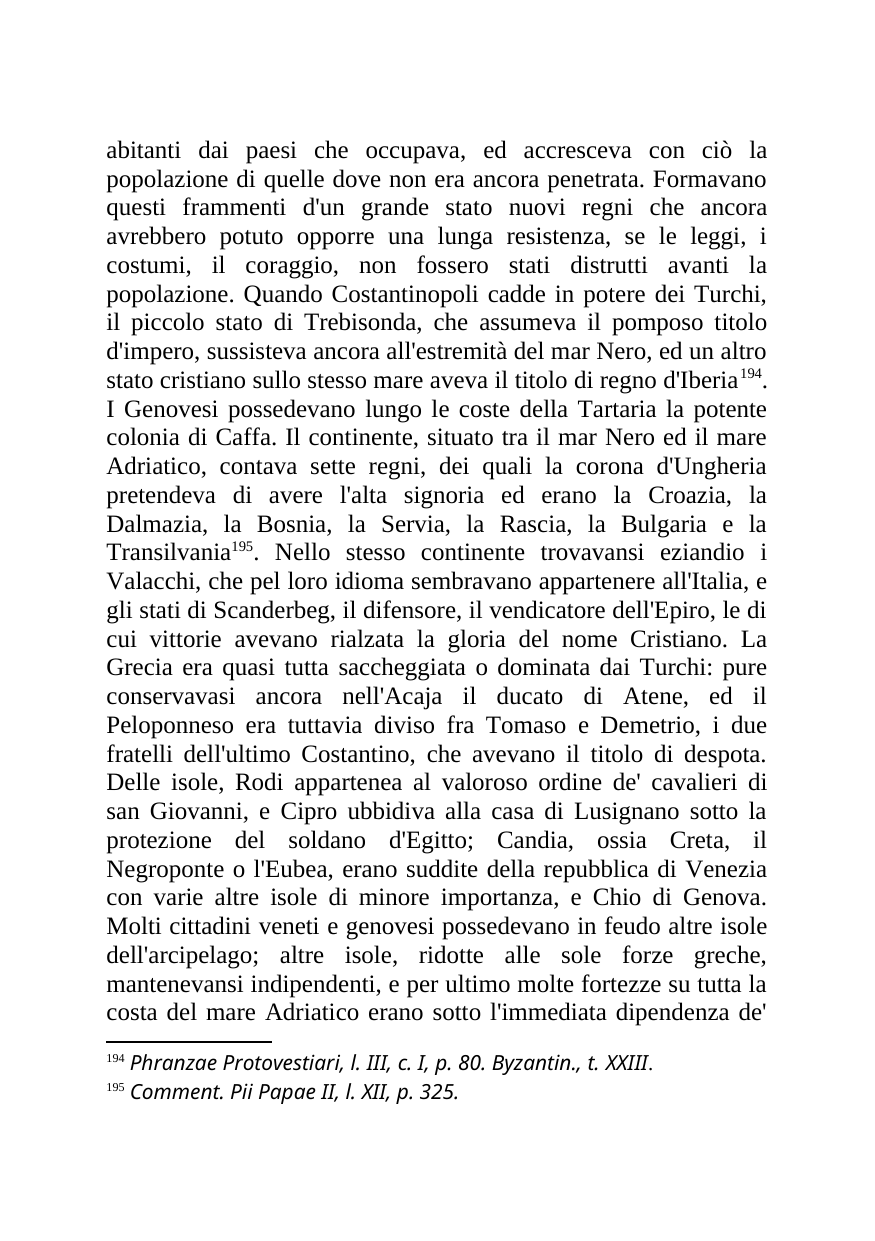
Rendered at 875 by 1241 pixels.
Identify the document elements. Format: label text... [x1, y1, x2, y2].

text abitanti dai paesi che occupava, ed accresceva con ciò la popolazione di quelle dove non era ancora penetrata. Formavano questi frammenti d'un grande stato nuovi regni che ancora avrebbero potuto opporre una lunga resistenza, se le leggi, i costumi, il coraggio, non fossero stati distrutti avanti la popolazione. Quando Costantinopoli cadde in potere dei Turchi, il piccolo stato di Trebisonda, che assumeva il pomposo titolo d'impero, sussisteva ancora all'estremità del mar Nero, ed un altro stato cristiano sullo stesso mare aveva il titolo di regno d'Iberia. I Genovesi possedevano lungo le coste della Tartaria la potente colonia di Caffa. Il continente, situato tra il mar Nero ed il mare Adriatico, contava sette regni, dei quali la corona d'Ungheria pretendeva di avere l'alta signoria ed erano la Croazia, la Dalmazia, la Bosnia, la Servia, la Rascia, la Bulgaria e la Transilvania. Nello stesso continente trovavansi eziandio i Valacchi, che pel loro idioma sembravano appartenere all'Italia, e gli stati di Scanderbeg, il difensore, il vendicatore dell'Epiro, le di cui vittorie avevano rialzata la gloria del nome Cristiano. La Grecia era quasi tutta saccheggiata o dominata dai Turchi: pure conservavasi ancora nell'Acaja il ducato di Atene, ed il Peloponneso era tuttavia diviso fra Tomaso e Demetrio, i due fratelli dell'ultimo Costantino, che avevano il titolo di despota. Delle isole, Rodi appartenea al valoroso ordine de' cavalieri di san Giovanni, e Cipro ubbidiva alla casa di Lusignano sotto la protezione del soldano d'Egitto; Candia, ossia Creta, il Negroponte o l'Eubea, erano suddite della repubblica di Venezia con varie altre isole di minore importanza, e Chio di Genova. Molti cittadini veneti e genovesi possedevano in feudo altre isole dell'arcipelago; altre isole, ridotte alle sole forze greche, mantenevansi indipendenti, e per ultimo molte fortezze su tutta la costa del mare Adriatico erano sotto l'immediata dipendenza de' [106, 135, 768, 1026]
text Phranzae Protovestiari, l. III, c. I, p. 80. Byzantin., t. XXIII. [106, 1048, 768, 1077]
text Comment. Pii Papae II, l. XII, p. 325. [106, 1077, 768, 1105]
